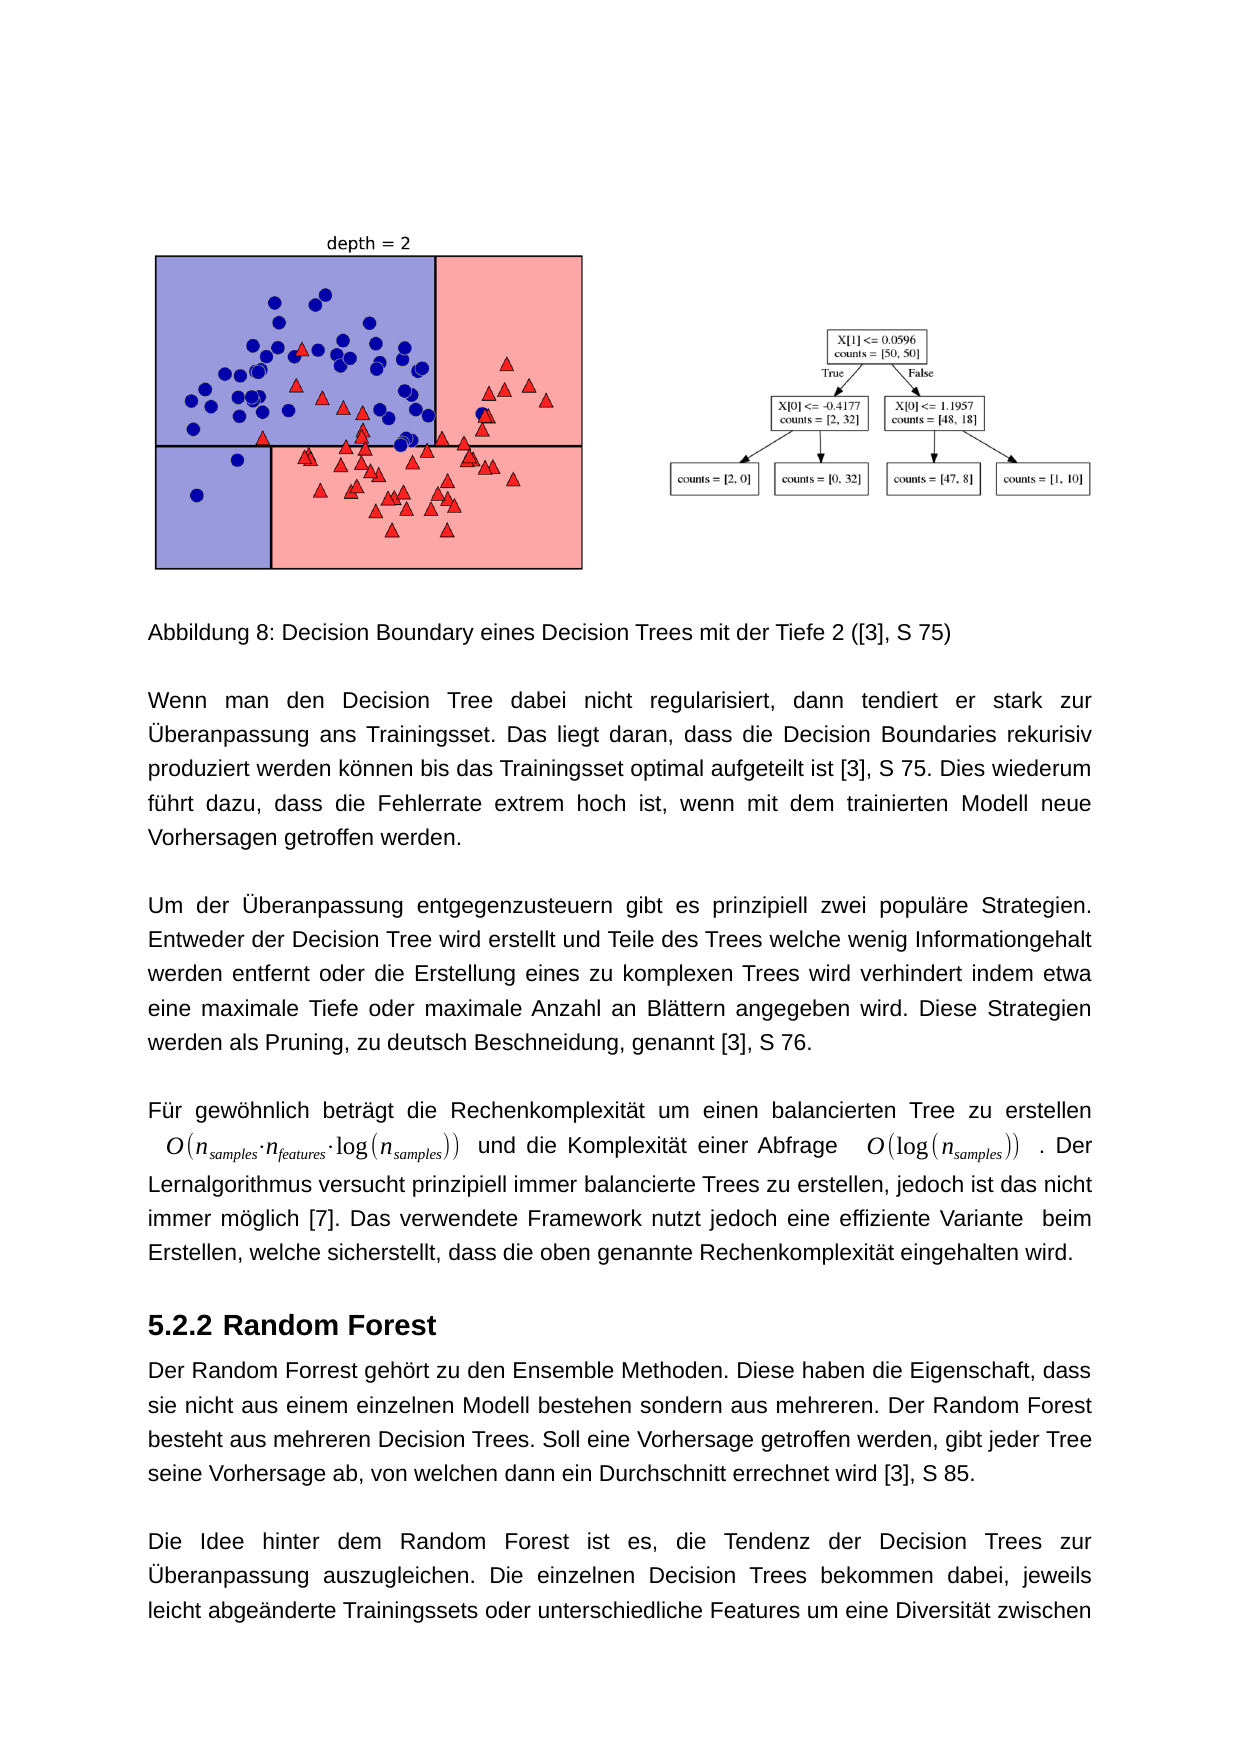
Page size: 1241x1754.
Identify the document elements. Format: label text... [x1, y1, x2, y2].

text Um der Überanpassung entgegenzusteuern gibt es prinzipiell zwei populäre Strategien. Entweder der Decision Tree wird erstellt und Teile des Trees welche wenig Informationgehalt werden entfernt oder die Erstellung eines zu komplexen Trees wird verhindert indem etwa eine maximale Tiefe oder maximale Anzahl an Blättern angegeben wird. Diese Strategien werden als Pruning, zu deutsch Beschneidung, genannt [3], S 76. [148, 892, 1092, 1055]
text Abbildung 8: Decision Boundary eines Decision Trees mit der Tiefe 2 ([3], S 75) [148, 619, 1092, 645]
subtitle Random Forest [148, 1308, 1092, 1341]
text Für gewöhnlich beträgt die Rechenkomplexität um einen balancierten Tree zu erstellen und die Komplexität einer Abfrage . Der Lernalgorithmus versucht prinzipiell immer balancierte Trees zu erstellen, jedoch ist das nicht immer möglich [7]. Das verwendete Framework nutzt jedoch eine effiziente Variante beim Erstellen, welche sicherstellt, dass die oben genannte Rechenkomplexität eingehalten wird. [148, 1097, 1092, 1266]
picture [147, 236, 1093, 577]
text Der Random Forrest gehört zu den Ensemble Methoden. Diese haben die Eigenschaft, dass sie nicht aus einem einzelnen Modell bestehen sondern aus mehreren. Der Random Forest besteht aus mehreren Decision Trees. Soll eine Vorhersage getroffen werden, gibt jeder Tree seine Vorhersage ab, von welchen dann ein Durchschnitt errechnet wird [3], S 85. [148, 1357, 1092, 1486]
text Wenn man den Decision Tree dabei nicht regularisiert, dann tendiert er stark zur Überanpassung ans Trainingsset. Das liegt daran, dass die Decision Boundaries rekurisiv produziert werden können bis das Trainingsset optimal aufgeteilt ist [3], S 75. Dies wiederum führt dazu, dass die Fehlerrate extrem hoch ist, wenn mit dem trainierten Modell neue Vorhersagen getroffen werden. [148, 687, 1092, 850]
text Die Idee hinter dem Random Forest ist es, die Tendenz der Decision Trees zur Überanpassung auszugleichen. Die einzelnen Decision Trees bekommen dabei, jeweils leicht abgeänderte Trainingssets oder unterschiedliche Features um eine Diversität zwischen [148, 1528, 1092, 1623]
